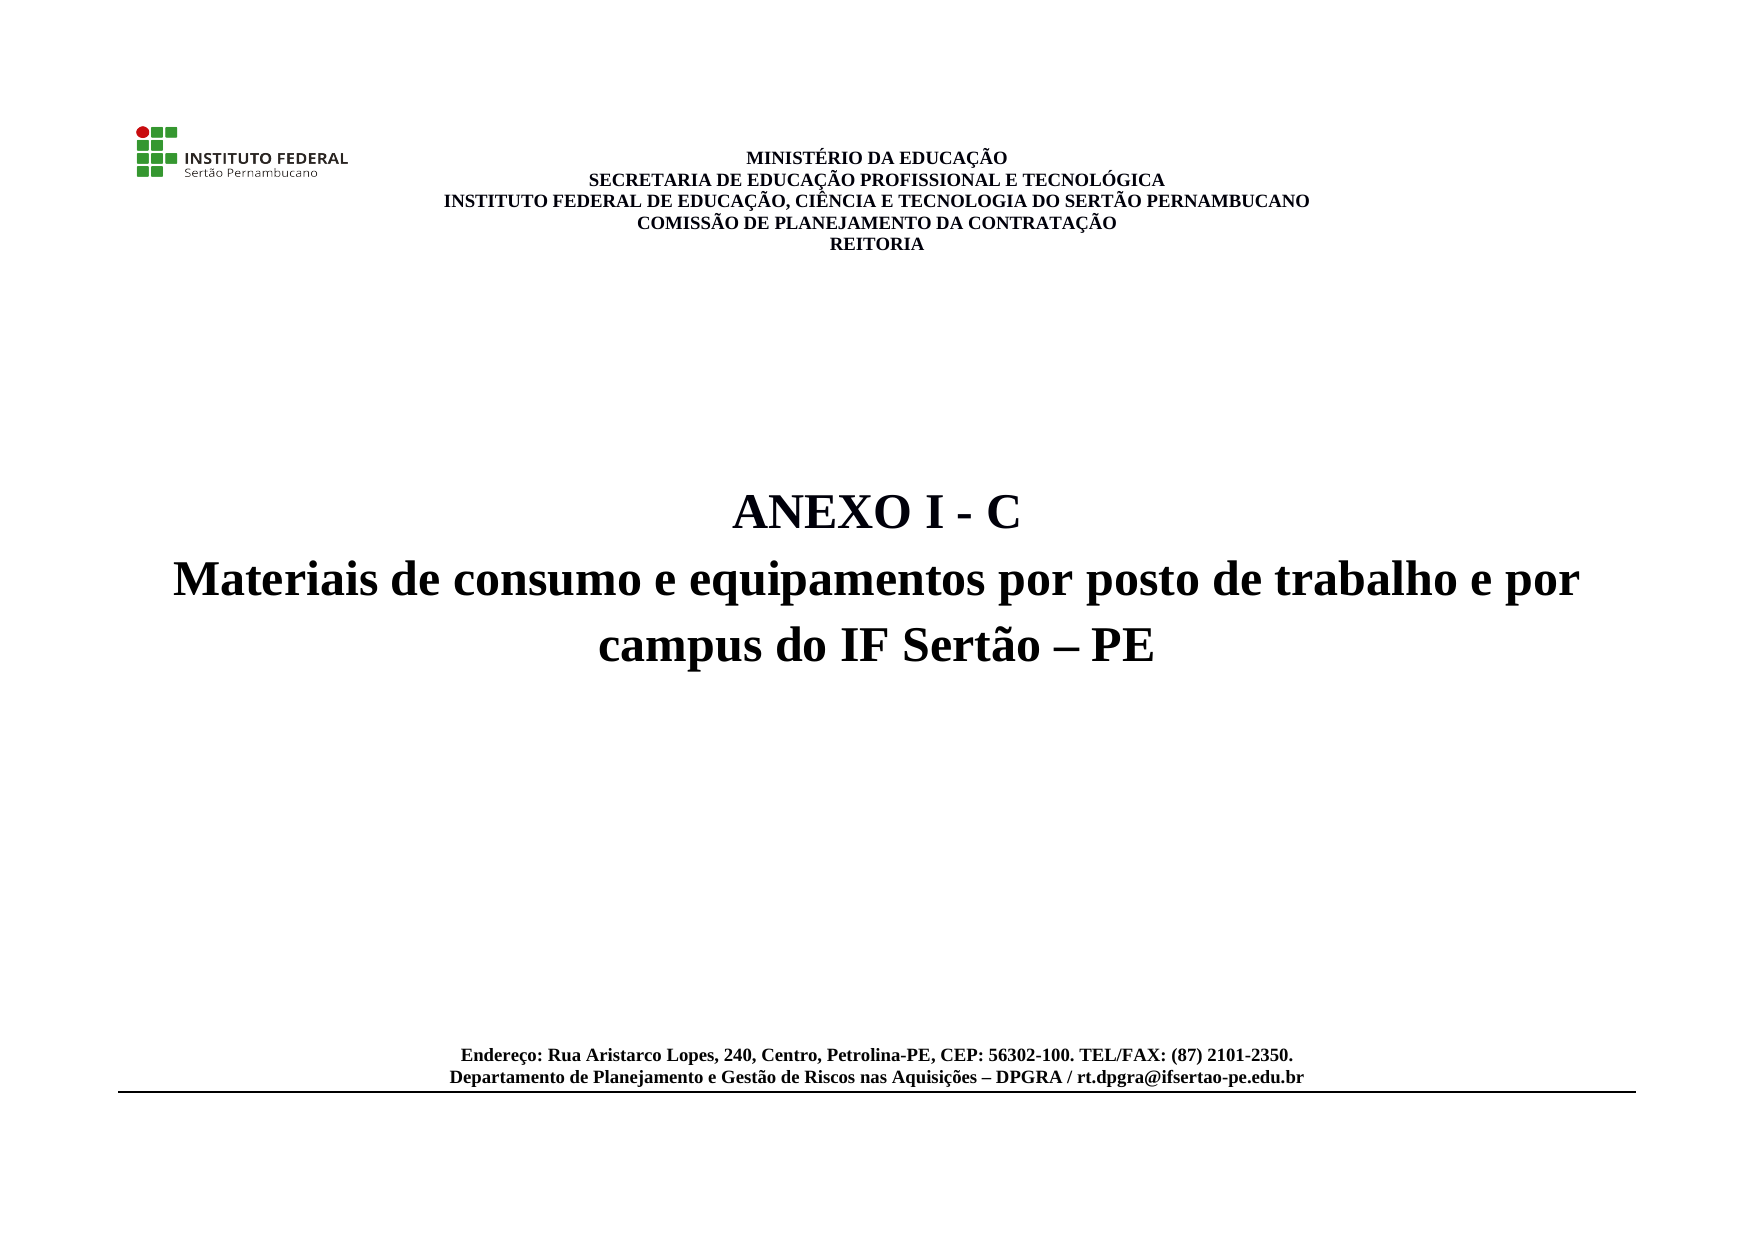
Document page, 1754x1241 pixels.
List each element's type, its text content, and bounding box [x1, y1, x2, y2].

text ANEXO I - C [118, 482, 1636, 540]
picture [136, 126, 349, 177]
text Materiais de consumo e equipamentos por posto de trabalho e por campus do IF Sertão – PE [118, 548, 1636, 672]
